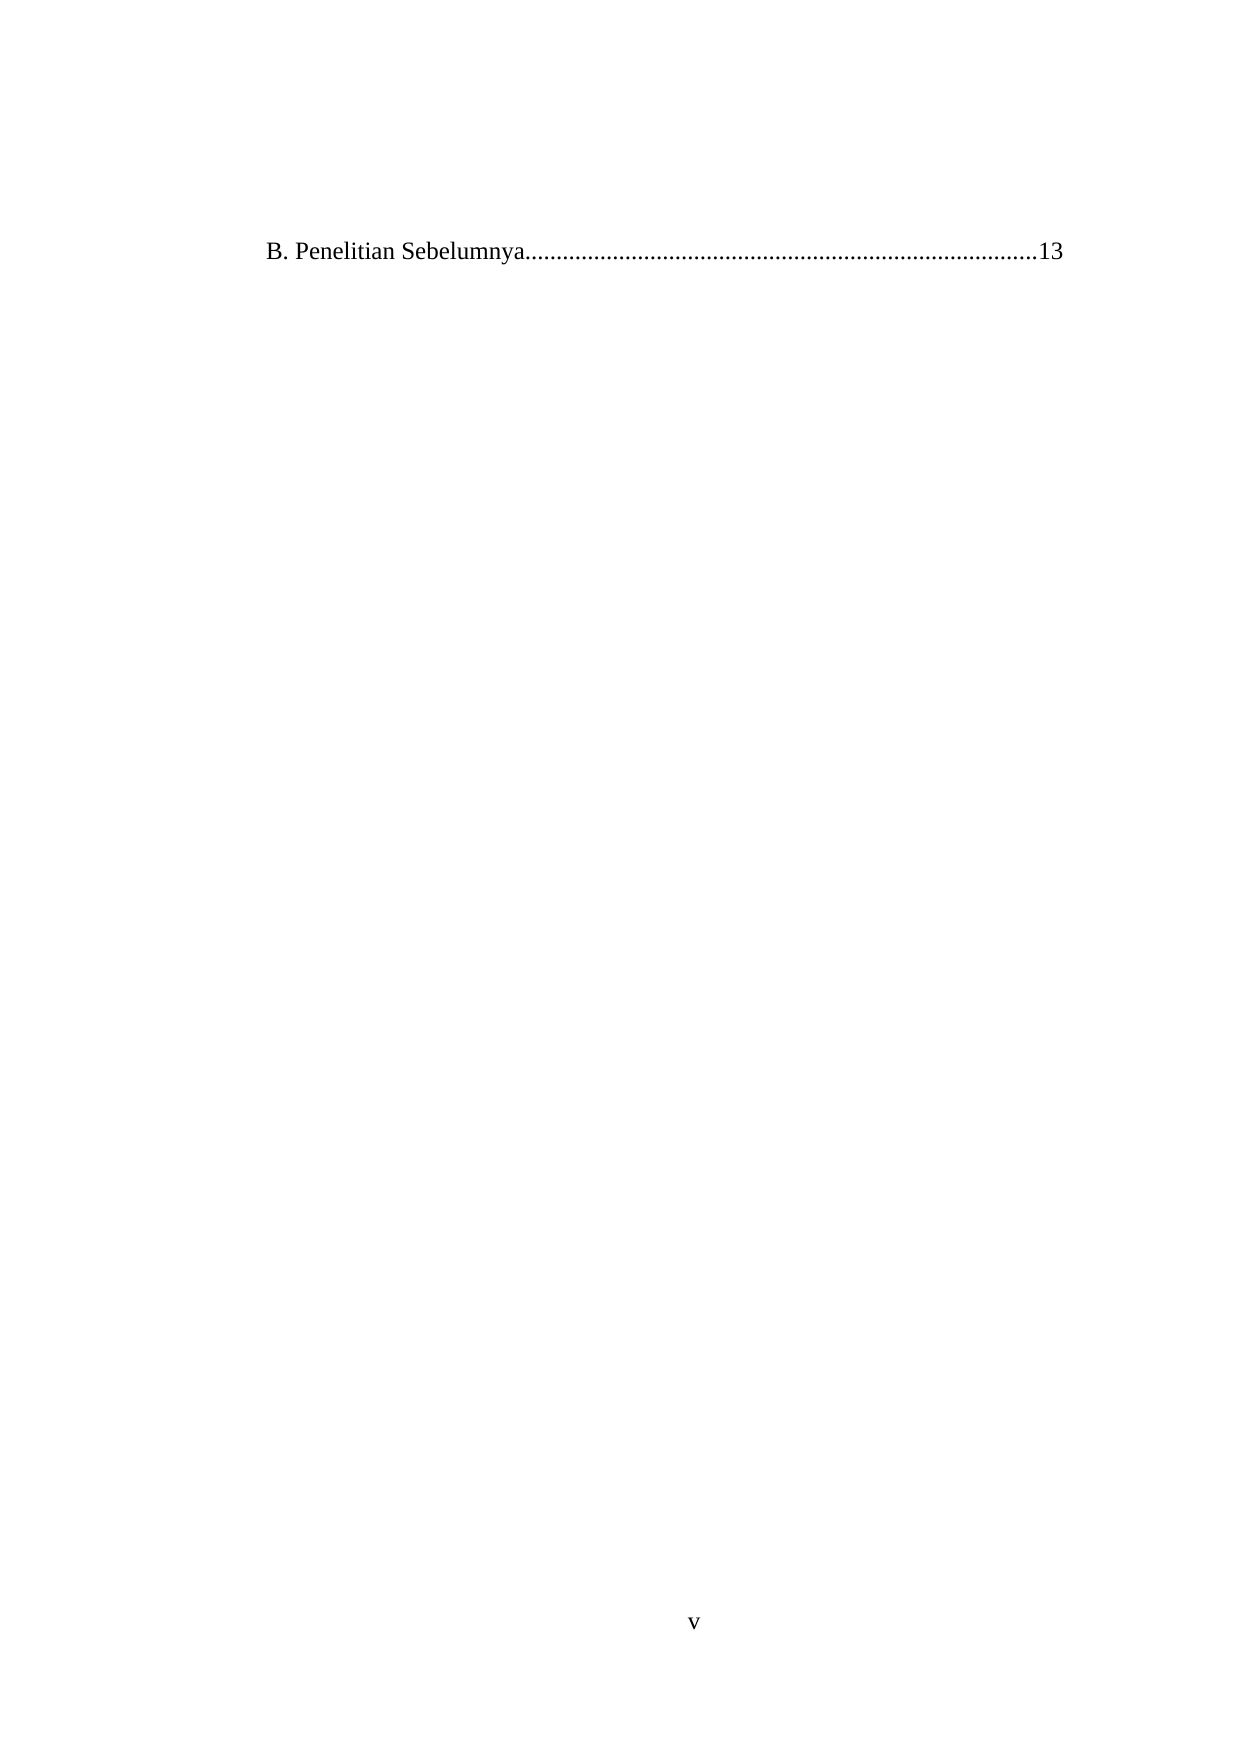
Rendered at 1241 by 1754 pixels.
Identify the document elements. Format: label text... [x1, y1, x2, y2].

text B. Penelitian Sebelumnya 13 [266, 236, 1063, 265]
